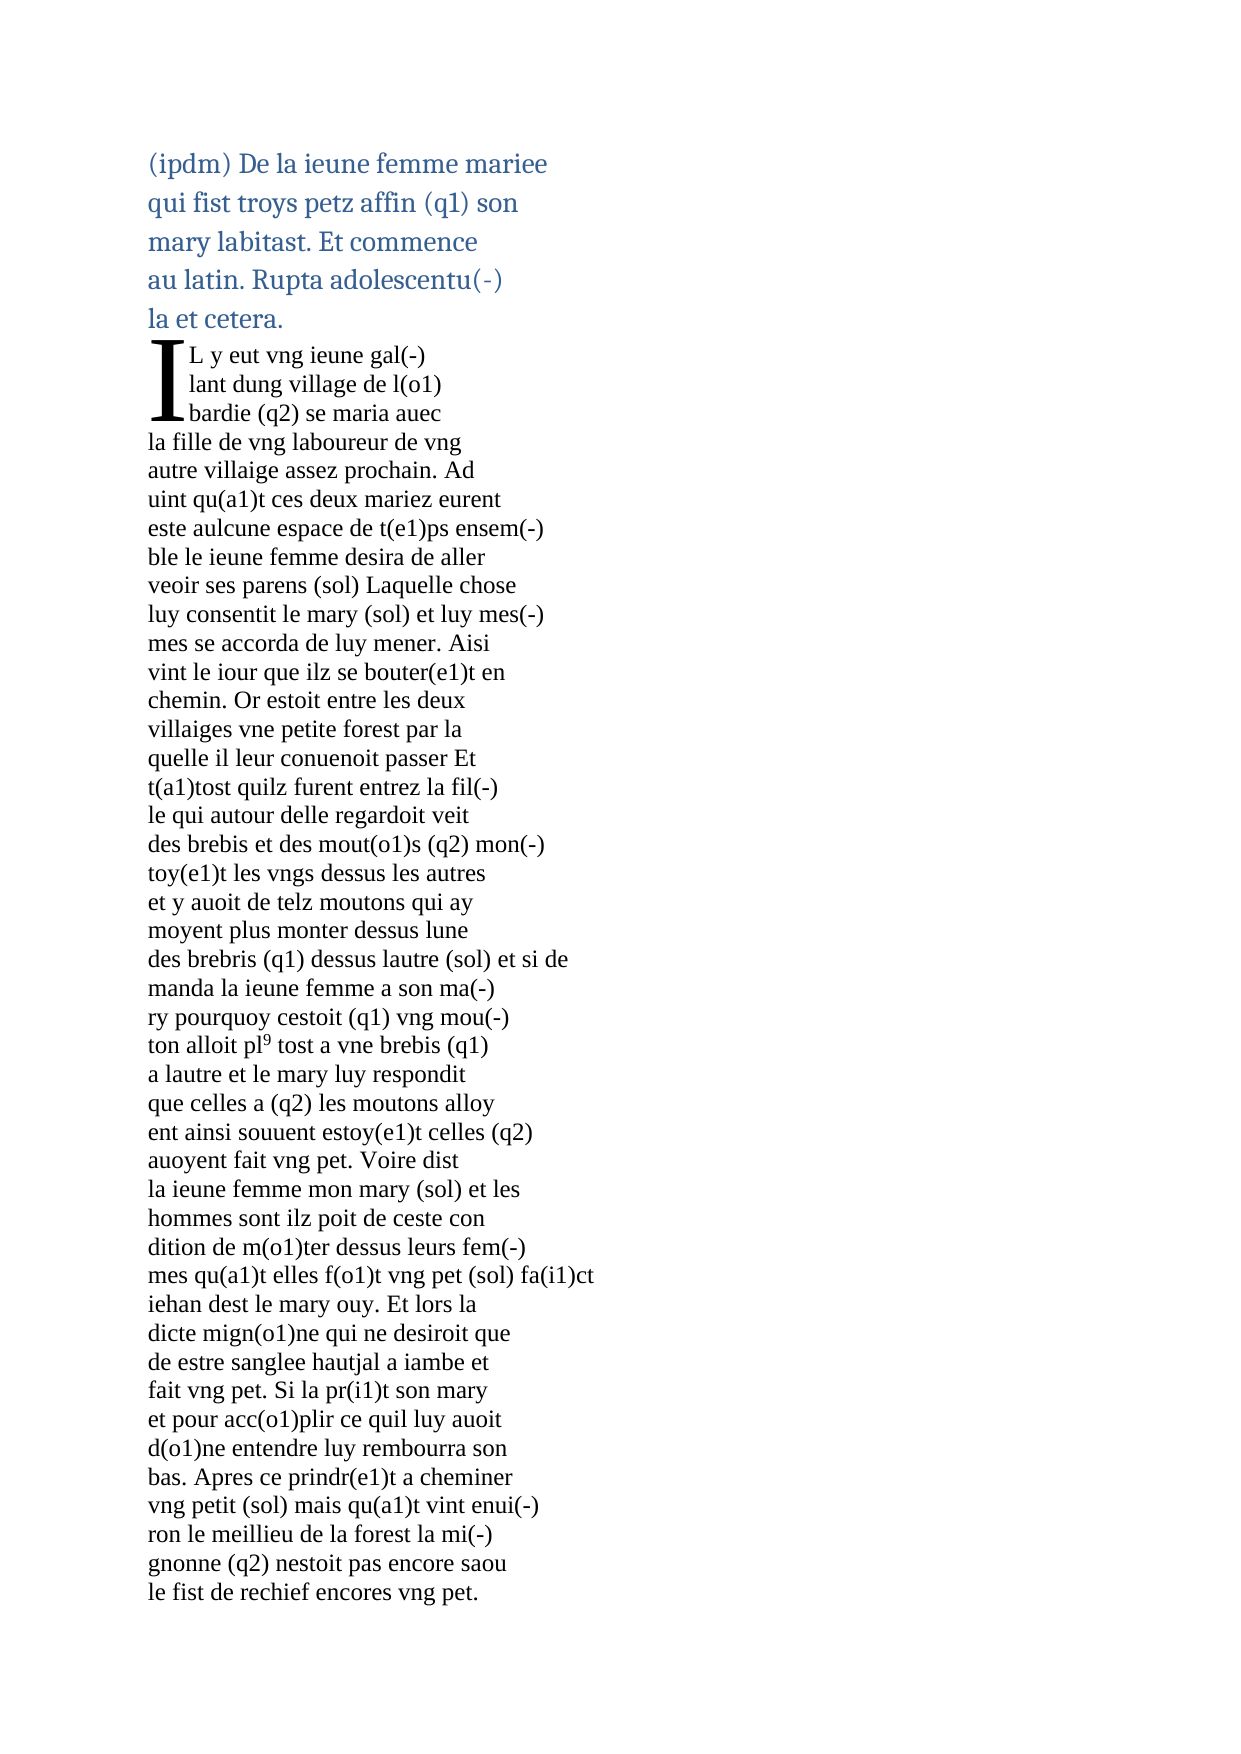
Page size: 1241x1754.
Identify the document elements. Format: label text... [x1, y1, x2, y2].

subtitle (ipdm) De la ieune femme mariee qui fist troys petz affin (q1) son mary labitast. Et commence au latin. Rupta adolescentu(-) la et cetera. [148, 148, 1093, 335]
text IL y eut vng ieune gal(-) lant dung village de l(o1) bardie (q2) se maria auec la fille de vng laboureur de vng autre villaige assez prochain. Ad uint qu(a1)t ces deux mariez eurent este aulcune espace de t(e1)ps ensem(-) ble le ieune femme desira de aller veoir ses parens (sol) Laquelle chose luy consentit le mary (sol) et luy mes(-) mes se accorda de luy mener. Aisi vint le iour que ilz se bouter(e1)t en chemin. Or estoit entre les deux villaiges vne petite forest par la quelle il leur conuenoit passer Et t(a1)tost quilz furent entrez la fil(-) le qui autour delle regardoit veit des brebis et des mout(o1)s (q2) mon(-) toy(e1)t les vngs dessus les autres et y auoit de telz moutons qui ay moyent plus monter dessus lune des brebris (q1) dessus lautre (sol) et si de manda la ieune femme a son ma(-) ry pourquoy cestoit (q1) vng mou(-) ton alloit pl9 tost a vne brebis (q1) a lautre et le mary luy respondit que celles a (q2) les moutons alloy ent ainsi souuent estoy(e1)t celles (q2) auoyent fait vng pet. Voire dist la ieune femme mon mary (sol) et les hommes sont ilz poit de ceste con dition de m(o1)ter dessus leurs fem(-) mes qu(a1)t elles f(o1)t vng pet (sol) fa(i1)ct iehan dest le mary ouy. Et lors la dicte mign(o1)ne qui ne desiroit que de estre sanglee hautjal a iambe et fait vng pet. Si la pr(i1)t son mary et pour acc(o1)plir ce quil luy auoit d(o1)ne entendre luy rembourra son bas. Apres ce prindr(e1)t a cheminer vng petit (sol) mais qu(a1)t vint enui(-) ron le meillieu de la forest la mi(-) gnonne (q2) nestoit pas encore saou le fist de rechief encores vng pet. [148, 340, 1093, 1605]
